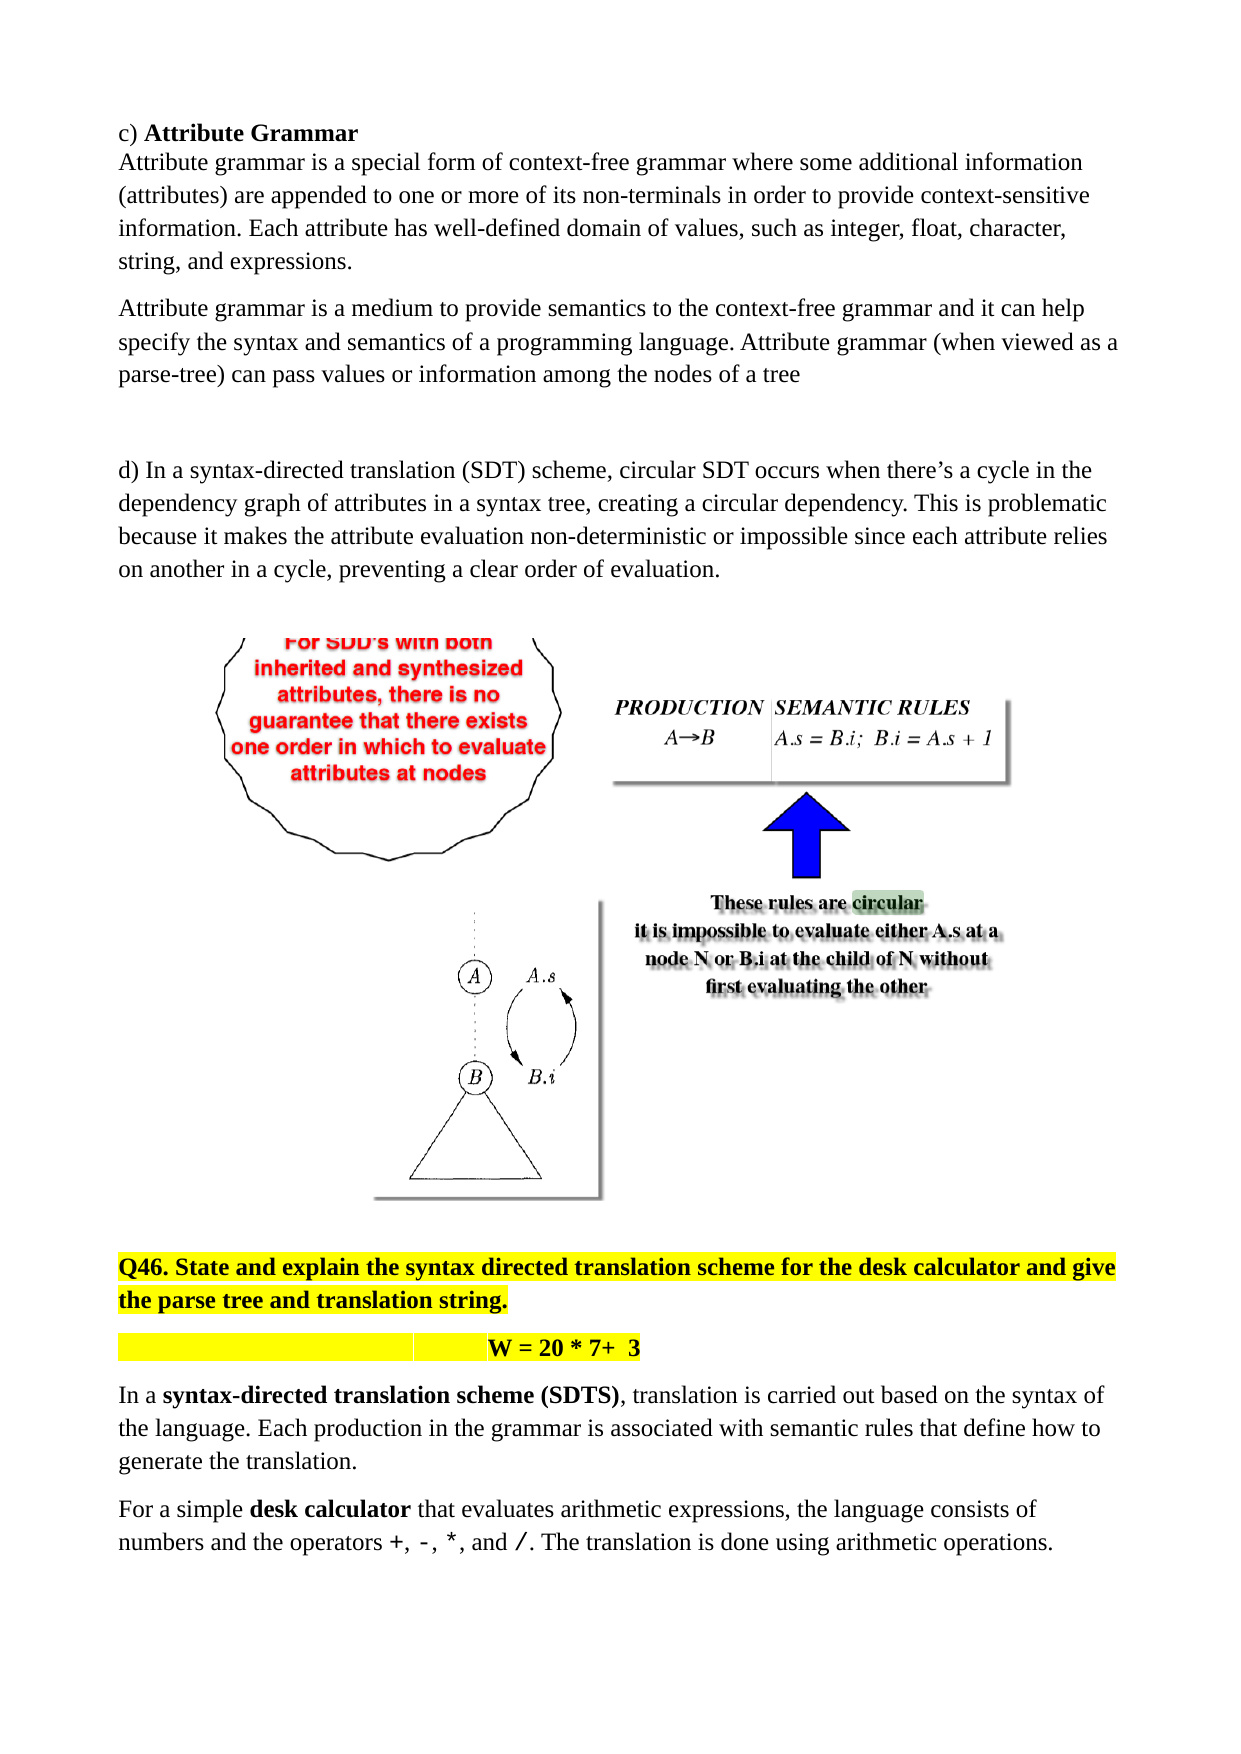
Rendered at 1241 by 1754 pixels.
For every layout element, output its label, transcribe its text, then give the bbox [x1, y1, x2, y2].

text For a simple desk calculator that evaluates arithmetic expressions, the language consists of numbers and the operators +, -, *, and /. The translation is done using arithmetic operations. [118, 1494, 1122, 1558]
text Attribute grammar is a medium to provide semantics to the context-free grammar and it can help specify the syntax and semantics of a programming language. Attribute grammar (when viewed as a parse-tree) can pass values or information among the nodes of a tree [118, 293, 1122, 388]
text c) Attribute Grammar [118, 118, 1122, 147]
text d) In a syntax-directed translation (SDT) scheme, circular SDT occurs when there’s a cycle in the dependency graph of attributes in a syntax tree, creating a circular dependency. This is problematic because it makes the attribute evaluation non-deterministic or impossible since each attribute relies on another in a cycle, preventing a clear order of evaluation. [118, 455, 1122, 583]
text Attribute grammar is a special form of context-free grammar where some additional information (attributes) are appended to one or more of its non-terminals in order to provide context-sensitive information. Each attribute has well-defined domain of values, such as integer, float, character, string, and expressions. [118, 147, 1122, 275]
text In a syntax-directed translation scheme (SDTS), translation is carried out based on the syntax of the language. Each production in the grammar is associated with semantic rules that define how to generate the translation. [118, 1380, 1122, 1475]
text W = 20 * 7+ 3 [118, 1333, 1122, 1361]
picture [214, 638, 1026, 1201]
text Q46. State and explain the syntax directed translation scheme for the desk calculator and give the parse tree and translation string. [118, 1252, 1122, 1314]
